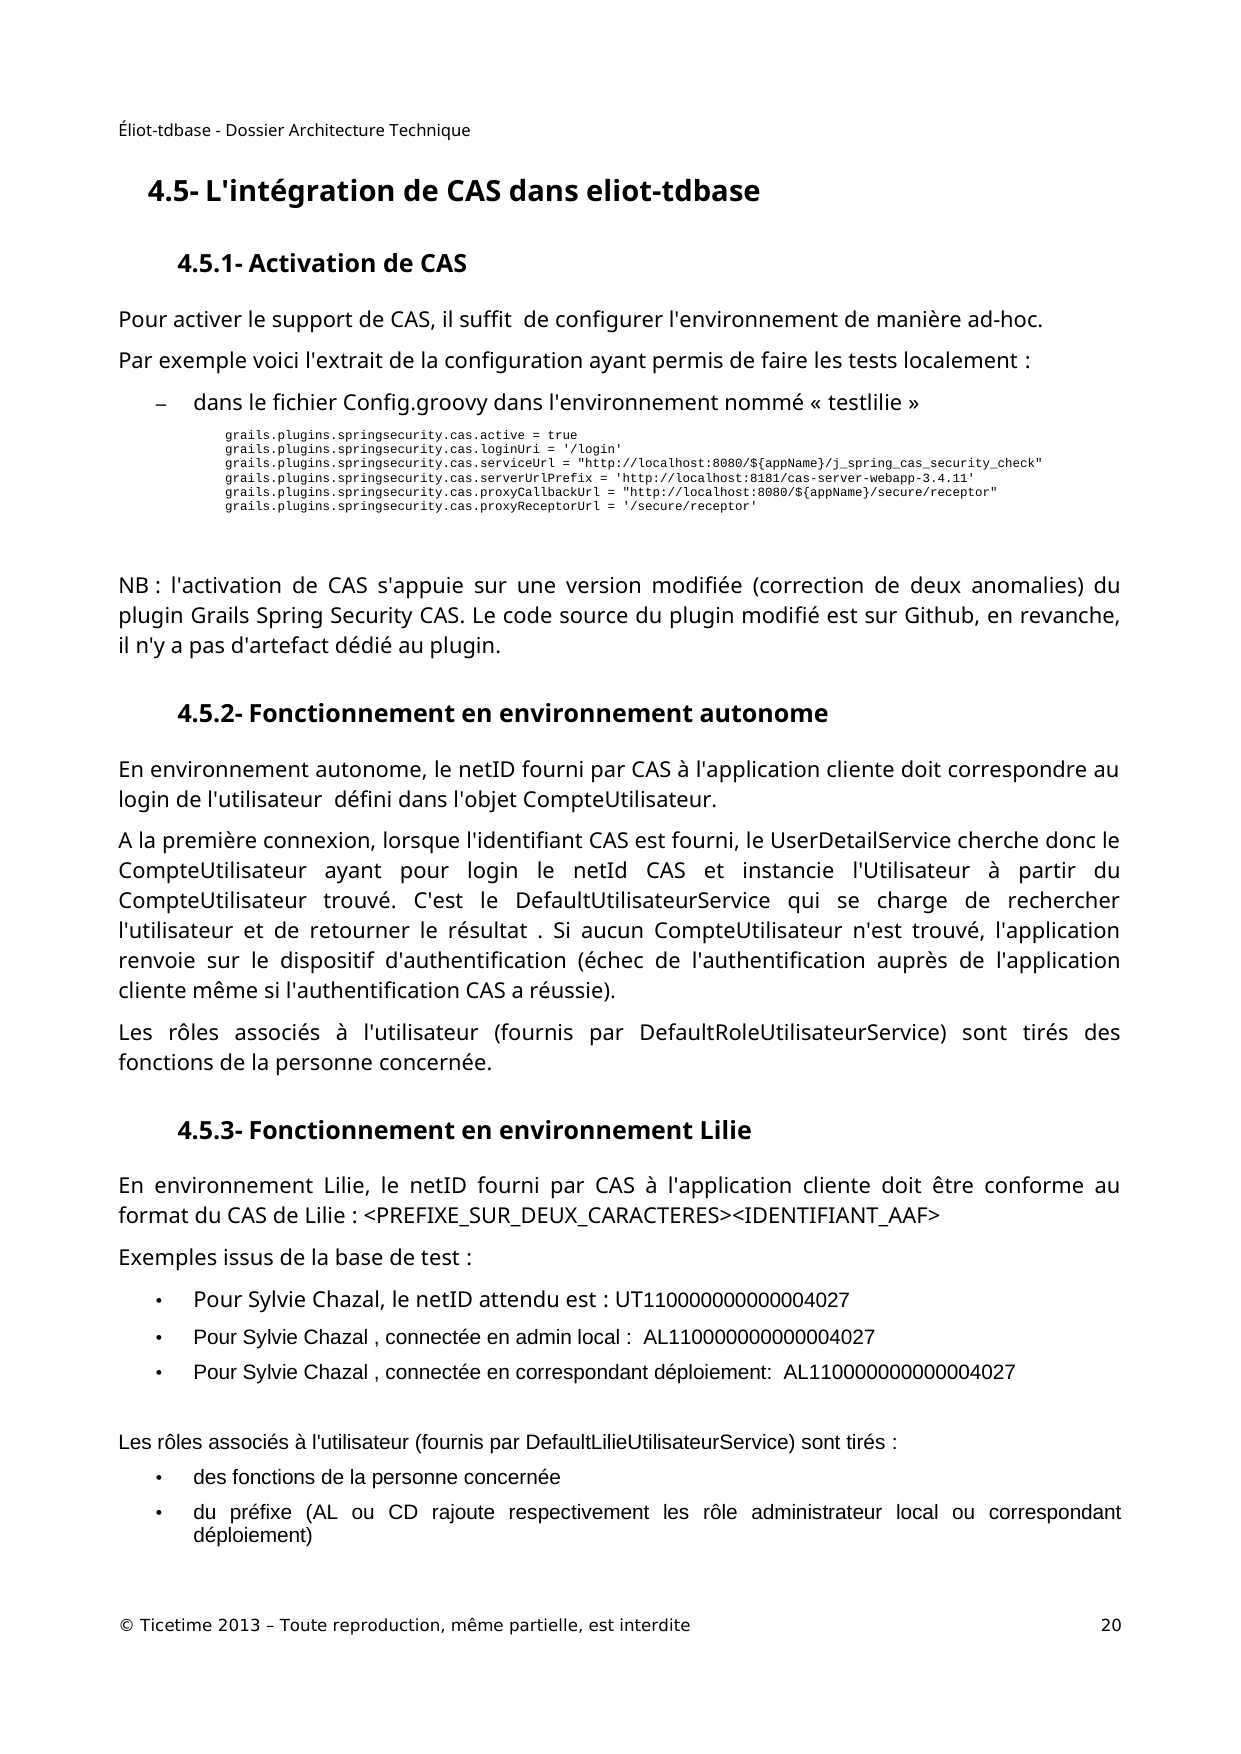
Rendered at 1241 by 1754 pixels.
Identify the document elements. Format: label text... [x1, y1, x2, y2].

text Les rôles associés à l'utilisateur (fournis par DefaultLilieUtilisateurService) sont tirés : [118, 1430, 1122, 1453]
text grails.plugins.springsecurity.cas.loginUri = '/login' [195, 443, 1122, 457]
text Les rôles associés à l'utilisateur (fournis par DefaultRoleUtilisateurService) sont tirés des fonctions de la personne concernée. [118, 1017, 1122, 1077]
text En environnement autonome, le netID fourni par CAS à l'application cliente doit correspondre au login de l'utilisateur défini dans l'objet CompteUtilisateur. [118, 753, 1122, 813]
text Exemples issus de la base de test : [118, 1242, 1122, 1272]
text grails.plugins.springsecurity.cas.serviceUrl = "http://localhost:8080/${appName}/j_spring_cas_security_check" [195, 457, 1122, 472]
list dans le fichier Config.groovy dans l'environnement nommé « testlilie » [156, 387, 1122, 417]
text grails.plugins.springsecurity.cas.proxyCallbackUrl = "http://localhost:8080/${appName}/secure/receptor" [195, 486, 1122, 500]
text En environnement Lilie, le netID fourni par CAS à l'application cliente doit être conforme au format du CAS de Lilie : <PREFIXE_SUR_DEUX_CARACTERES><IDENTIFIANT_AAF> [118, 1170, 1122, 1230]
subtitle Fonctionnement en environnement Lilie [118, 1112, 1122, 1146]
list Pour Sylvie Chazal, le netID attendu est : UT110000000000004027 [156, 1283, 1122, 1313]
list des fonctions de la personne concernée [156, 1465, 1122, 1488]
text grails.plugins.springsecurity.cas.serverUrlPrefix = 'http://localhost:8181/cas-server-webapp-3.4.11' [195, 472, 1122, 486]
text Pour activer le support de CAS, il suffit de configurer l'environnement de manière ad-hoc. [118, 303, 1122, 333]
list Pour Sylvie Chazal , connectée en admin local : AL110000000000004027 [156, 1325, 1122, 1348]
subtitle Fonctionnement en environnement autonome [118, 696, 1122, 730]
text A la première connexion, lorsque l'identifiant CAS est fourni, le UserDetailService cherche donc le CompteUtilisateur ayant pour login le netId CAS et instancie l'Utilisateur à partir du CompteUtilisateur trouvé. C'est le DefaultUtilisateurService qui se charge de rechercher l'utilisateur et de retourner le résultat . Si aucun CompteUtilisateur n'est trouvé, l'application renvoie sur le dispositif d'authentification (échec de l'authentification auprès de l'application cliente même si l'authentification CAS a réussie). [118, 825, 1122, 1005]
text NB : l'activation de CAS s'appuie sur une version modifiée (correction de deux anomalies) du plugin Grails Spring Security CAS. Le code source du plugin modifié est sur Github, en revanche, il n'y a pas d'artefact dédié au plugin. [118, 570, 1122, 660]
list Pour Sylvie Chazal , connectée en correspondant déploiement: AL110000000000004027 [156, 1360, 1122, 1383]
list du préfixe (AL ou CD rajoute respectivement les rôle administrateur local ou correspondant déploiement) [156, 1500, 1122, 1547]
subtitle L'intégration de CAS dans eliot-tdbase [118, 171, 1122, 210]
text grails.plugins.springsecurity.cas.proxyReceptorUrl = '/secure/receptor' [195, 500, 1122, 514]
text Par exemple voici l'extrait de la configuration ayant permis de faire les tests localement : [118, 345, 1122, 375]
text grails.plugins.springsecurity.cas.active = true [195, 429, 1122, 443]
subtitle Activation de CAS [118, 246, 1122, 280]
